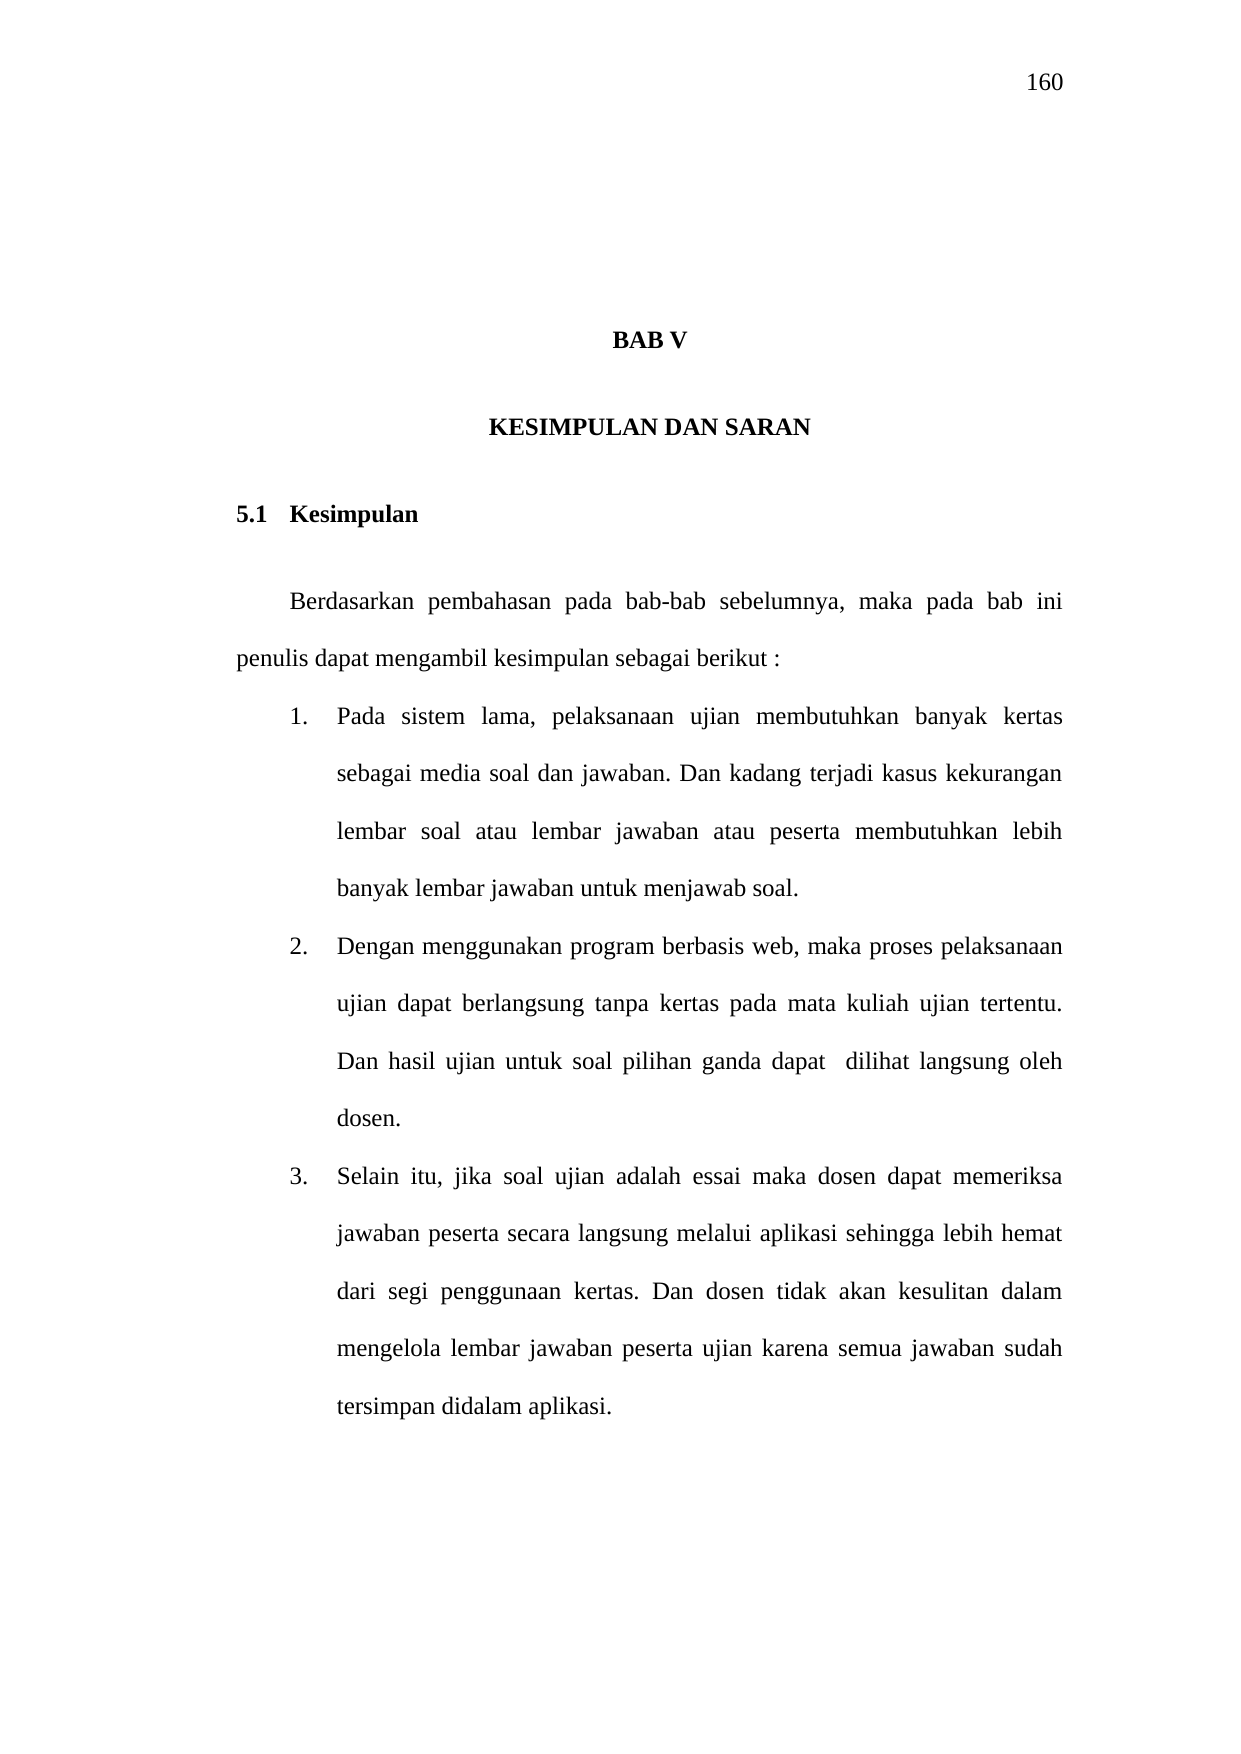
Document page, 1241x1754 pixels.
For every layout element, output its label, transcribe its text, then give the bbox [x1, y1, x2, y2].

subtitle BAB V [236, 325, 1063, 353]
list Selain itu, jika soal ujian adalah essai maka dosen dapat memeriksa jawaban peserta secara langsung melalui aplikasi sehingga lebih hemat dari segi penggunaan kertas. Dan dosen tidak akan kesulitan dalam mengelola lembar jawaban peserta ujian karena semua jawaban sudah tersimpan didalam aplikasi. [289, 1161, 1063, 1419]
list Dengan menggunakan program berbasis web, maka proses pelaksanaan ujian dapat berlangsung tanpa kertas pada mata kuliah ujian tertentu. Dan hasil ujian untuk soal pilihan ganda dapat dilihat langsung oleh dosen. [289, 931, 1063, 1132]
subtitle 5.1 Kesimpulan [236, 499, 1063, 527]
subtitle KESIMPULAN DAN SARAN [236, 412, 1063, 441]
text Berdasarkan pembahasan pada bab-bab sebelumnya, maka pada bab ini penulis dapat mengambil kesimpulan sebagai berikut : [236, 586, 1063, 672]
list Pada sistem lama, pelaksanaan ujian membutuhkan banyak kertas sebagai media soal dan jawaban. Dan kadang terjadi kasus kekurangan lembar soal atau lembar jawaban atau peserta membutuhkan lebih banyak lembar jawaban untuk menjawab soal. [289, 701, 1063, 902]
